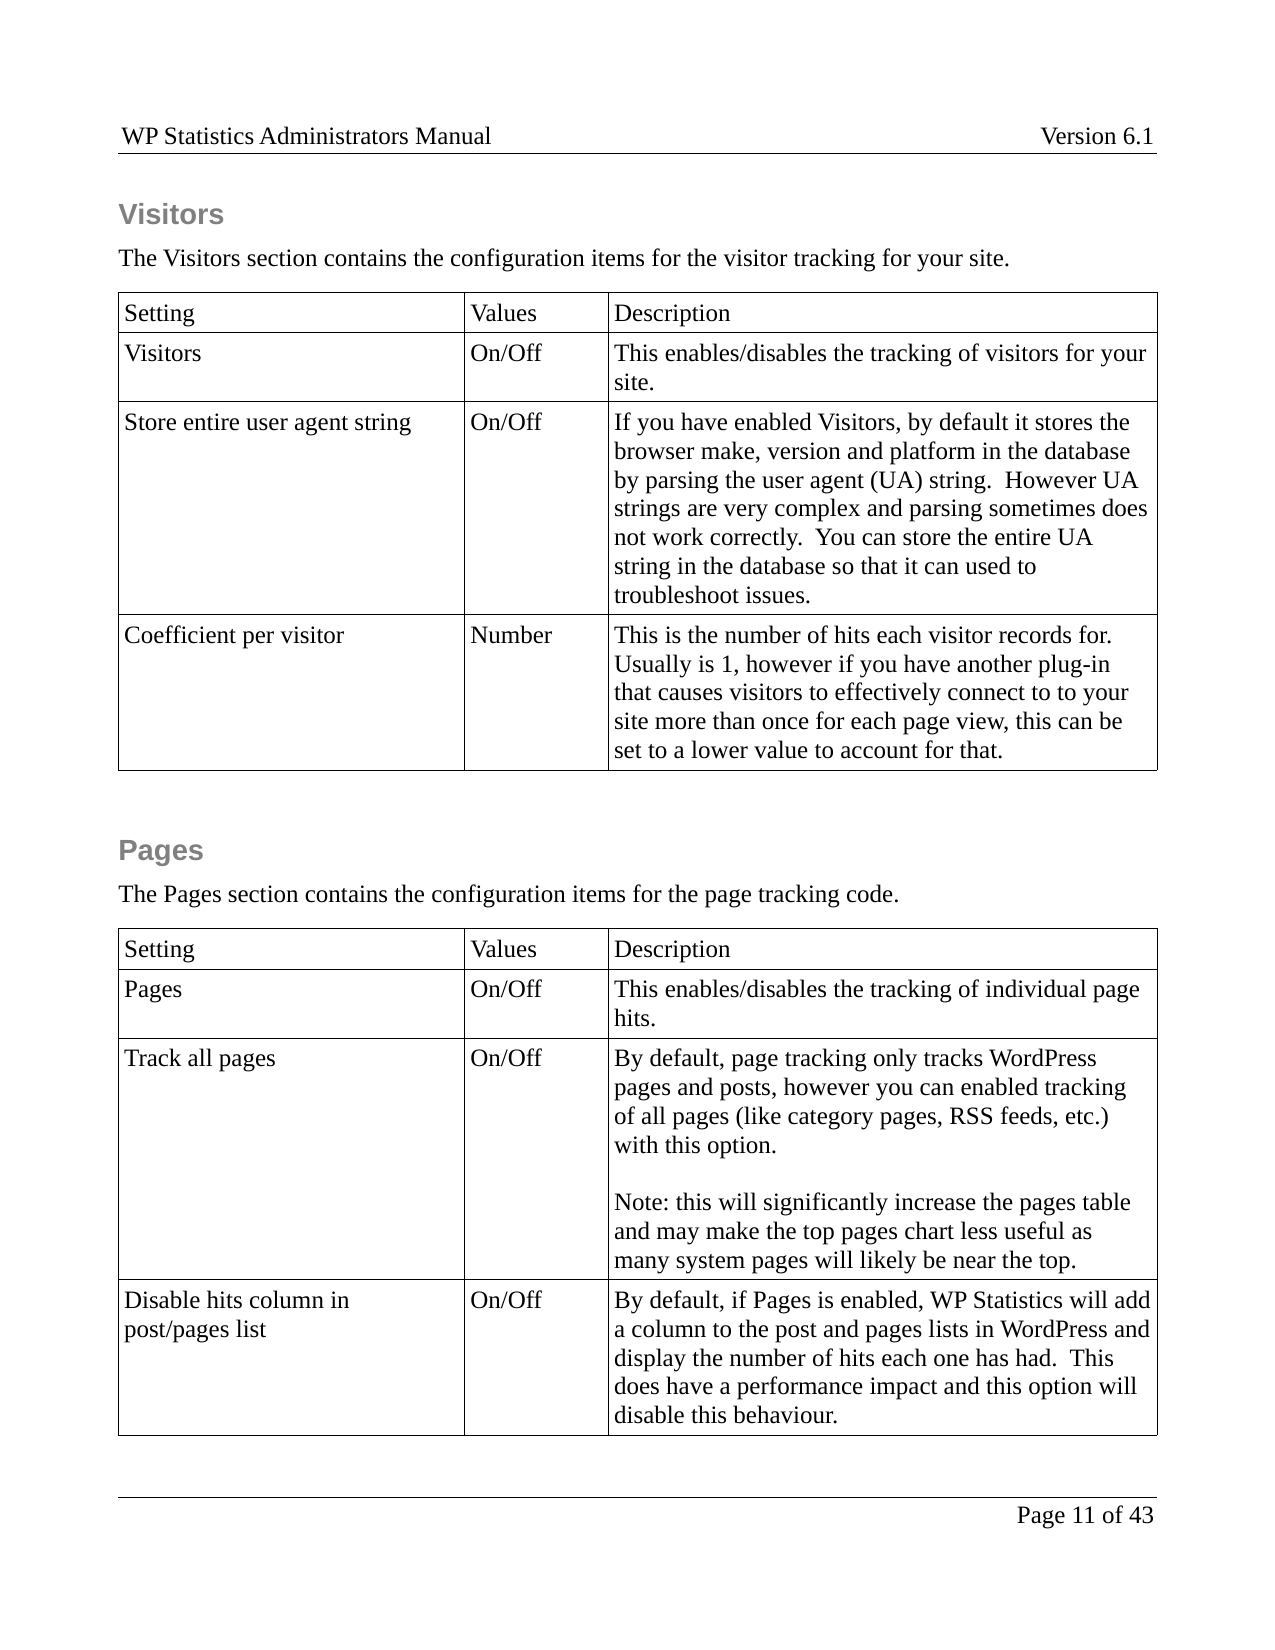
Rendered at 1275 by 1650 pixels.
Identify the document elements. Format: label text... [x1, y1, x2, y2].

table_cell On/Off [465, 333, 608, 401]
table_cell Coefficient per visitor [119, 615, 464, 769]
table_header Values [465, 293, 608, 332]
table_cell By default, page tracking only tracks WordPress pages and posts, however you can enabled tracking of all pages (like category pages, RSS feeds, etc.) with this option. Note: this will significantly increase the pages table and may make the top pages chart less useful as many system pages will likely be near the top. [609, 1039, 1157, 1279]
table_cell Pages [119, 970, 464, 1038]
subtitle Visitors [118, 197, 1157, 230]
table_cell Visitors [119, 333, 464, 401]
table_cell By default, if Pages is enabled, WP Statistics will add a column to the post and pages lists in WordPress and display the number of hits each one has had. This does have a performance impact and this option will disable this behaviour. [609, 1280, 1157, 1434]
table_cell On/Off [465, 1039, 608, 1279]
table_header Description [609, 293, 1157, 332]
table_header Description [609, 929, 1157, 969]
table_cell Disable hits column in post/pages list [119, 1280, 464, 1434]
table_cell Store entire user agent string [119, 402, 464, 614]
table_header Values [465, 929, 608, 969]
table_cell On/Off [465, 970, 608, 1038]
subtitle Pages [118, 833, 1157, 867]
text The Pages section contains the configuration items for the page tracking code. [118, 879, 1157, 908]
table_cell If you have enabled Visitors, by default it stores the browser make, version and platform in the database by parsing the user agent (UA) string. However UA strings are very complex and parsing sometimes does not work correctly. You can store the entire UA string in the database so that it can used to troubleshoot issues. [609, 402, 1157, 614]
table_header Setting [119, 929, 464, 969]
text The Visitors section contains the configuration items for the visitor tracking for your site. [118, 243, 1157, 272]
table_cell This is the number of hits each visitor records for. Usually is 1, however if you have another plug-in that causes visitors to effectively connect to to your site more than once for each page view, this can be set to a lower value to account for that. [609, 615, 1157, 769]
table_cell On/Off [465, 402, 608, 614]
table_header Setting [119, 293, 464, 332]
table_cell Track all pages [119, 1039, 464, 1279]
table_cell On/Off [465, 1280, 608, 1434]
table_cell This enables/disables the tracking of individual page hits. [609, 970, 1157, 1038]
table_cell Number [465, 615, 608, 769]
table_cell This enables/disables the tracking of visitors for your site. [609, 333, 1157, 401]
